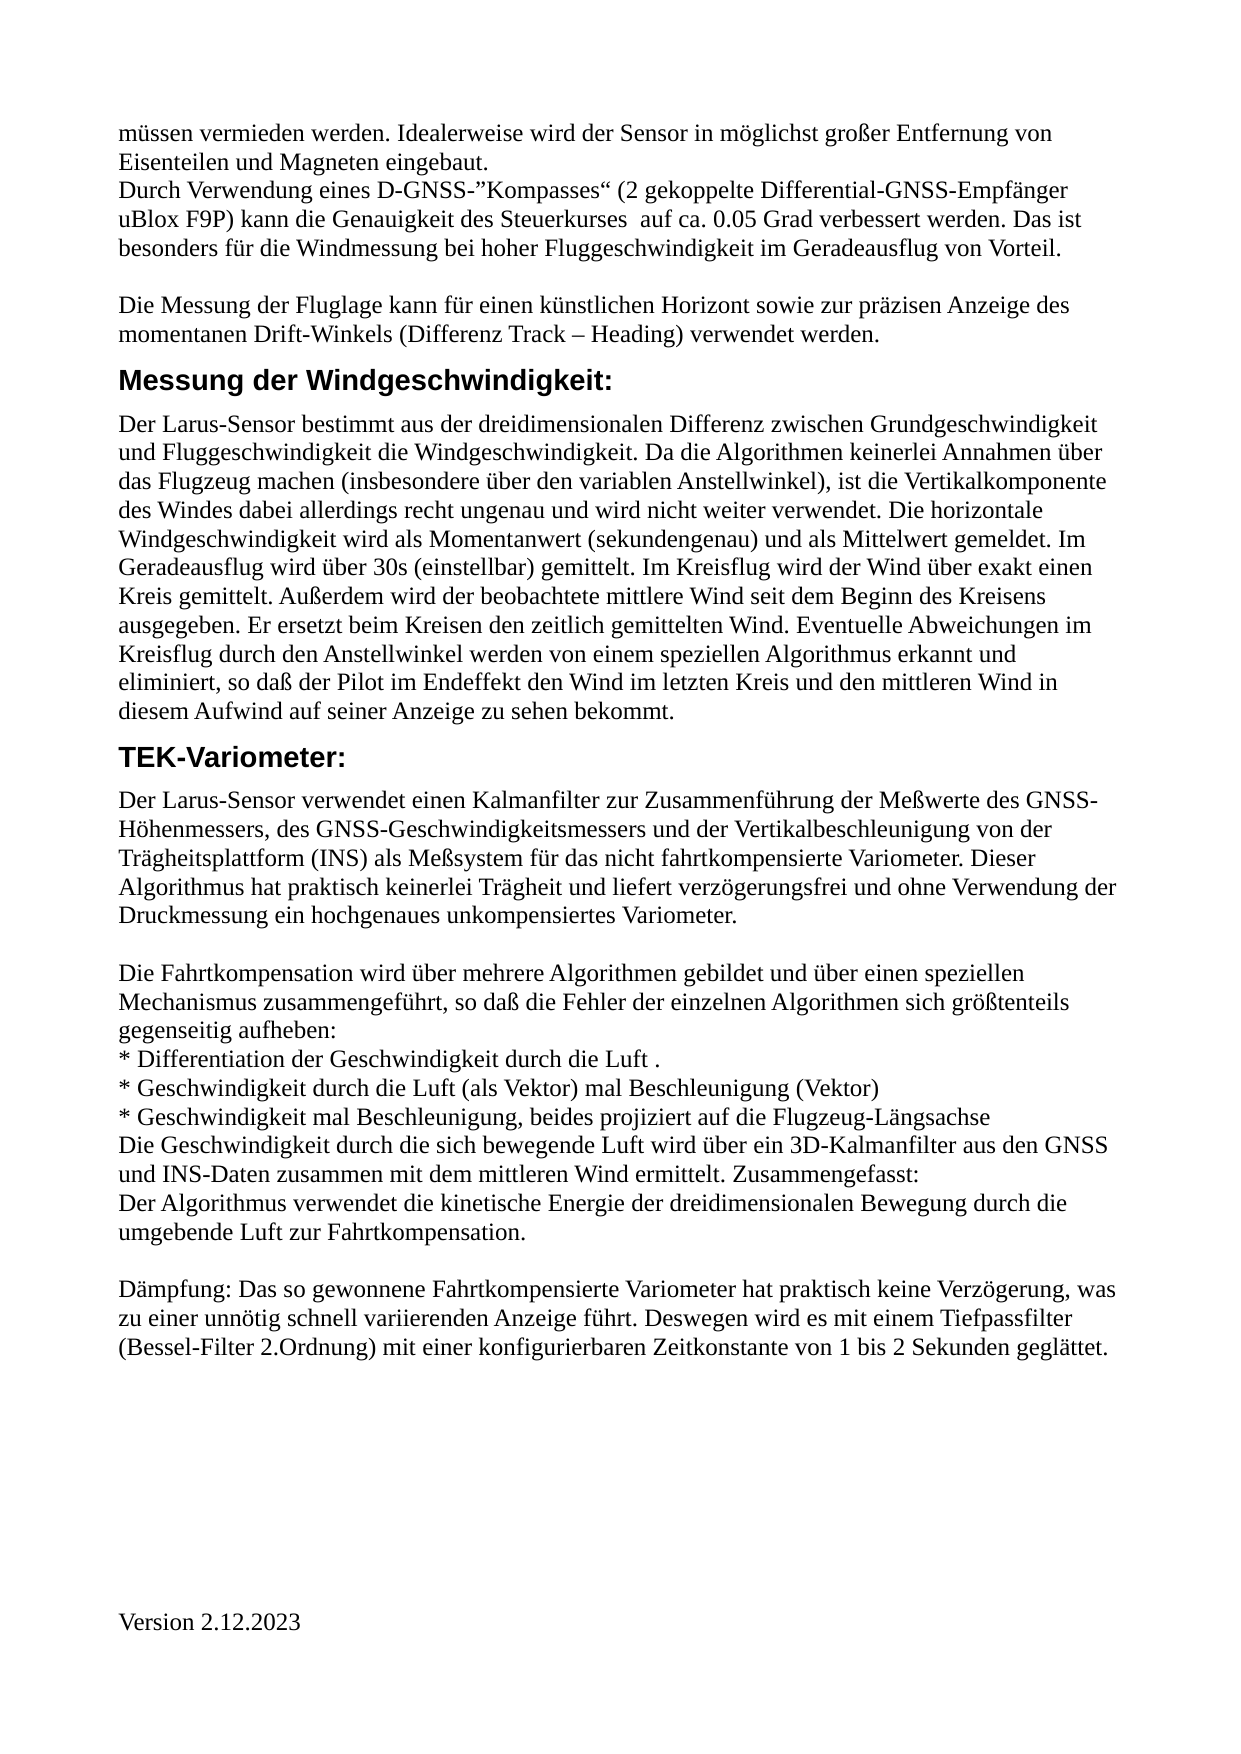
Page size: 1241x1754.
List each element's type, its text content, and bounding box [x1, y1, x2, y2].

text Der Larus-Sensor verwendet einen Kalmanfilter zur Zusammenführung der Meßwerte des GNSS-Höhenmessers, des GNSS-Geschwindigkeitsmessers und der Vertikalbeschleunigung von der Trägheitsplattform (INS) als Meßsystem für das nicht fahrtkompensierte Variometer. Dieser Algorithmus hat praktisch keinerlei Trägheit und liefert verzögerungsfrei und ohne Verwendung der Druckmessung ein hochgenaues unkompensiertes Variometer. [118, 786, 1122, 929]
text Die Fahrtkompensation wird über mehrere Algorithmen gebildet und über einen speziellen Mechanismus zusammengeführt, so daß die Fehler der einzelnen Algorithmen sich größtenteils gegenseitig aufheben: * Differentiation der Geschwindigkeit durch die Luft . * Geschwindigkeit durch die Luft (als Vektor) mal Beschleunigung (Vektor) * Geschwindigkeit mal Beschleunigung, beides projiziert auf die Flugzeug-Längsachse Die Geschwindigkeit durch die sich bewegende Luft wird über ein 3D-Kalmanfilter aus den GNSS und INS-Daten zusammen mit dem mittleren Wind ermittelt. Zusammengefasst: Der Algorithmus verwendet die kinetische Energie der dreidimensionalen Bewegung durch die umgebende Luft zur Fahrtkompensation. [118, 929, 1122, 1246]
text Durch Verwendung eines D-GNSS-”Kompasses“ (2 gekoppelte Differential-GNSS-Empfänger uBlox F9P) kann die Genauigkeit des Steuerkurses auf ca. 0.05 Grad verbessert werden. Das ist besonders für die Windmessung bei hoher Fluggeschwindigkeit im Geradeausflug von Vorteil. [118, 176, 1122, 291]
text Dämpfung: Das so gewonnene Fahrtkompensierte Variometer hat praktisch keine Verzögerung, was zu einer unnötig schnell variierenden Anzeige führt. Deswegen wird es mit einem Tiefpassfilter (Bessel-Filter 2.Ordnung) mit einer konfigurierbaren Zeitkonstante von 1 bis 2 Sekunden geglättet. [118, 1274, 1122, 1389]
subtitle TEK-Variometer: [118, 739, 1122, 773]
subtitle Messung der Windgeschwindigkeit: [118, 363, 1122, 396]
text Der Larus-Sensor bestimmt aus der dreidimensionalen Differenz zwischen Grundgeschwindigkeit und Fluggeschwindigkeit die Windgeschwindigkeit. Da die Algorithmen keinerlei Annahmen über das Flugzeug machen (insbesondere über den variablen Anstellwinkel), ist die Vertikalkomponente des Windes dabei allerdings recht ungenau und wird nicht weiter verwendet. Die horizontale Windgeschwindigkeit wird als Momentanwert (sekundengenau) und als Mittelwert gemeldet. Im Geradeausflug wird über 30s (einstellbar) gemittelt. Im Kreisflug wird der Wind über exakt einen Kreis gemittelt. Außerdem wird der beobachtete mittlere Wind seit dem Beginn des Kreisens ausgegeben. Er ersetzt beim Kreisen den zeitlich gemittelten Wind. Eventuelle Abweichungen im Kreisflug durch den Anstellwinkel werden von einem speziellen Algorithmus erkannt und eliminiert, so daß der Pilot im Endeffekt den Wind im letzten Kreis und den mittleren Wind in diesem Aufwind auf seiner Anzeige zu sehen bekommt. [118, 409, 1122, 725]
text müssen vermieden werden. Idealerweise wird der Sensor in möglichst großer Entfernung von Eisenteilen und Magneten eingebaut. [118, 118, 1122, 176]
text Die Messung der Fluglage kann für einen künstlichen Horizont sowie zur präzisen Anzeige des momentanen Drift-Winkels (Differenz Track – Heading) verwendet werden. [118, 291, 1122, 348]
